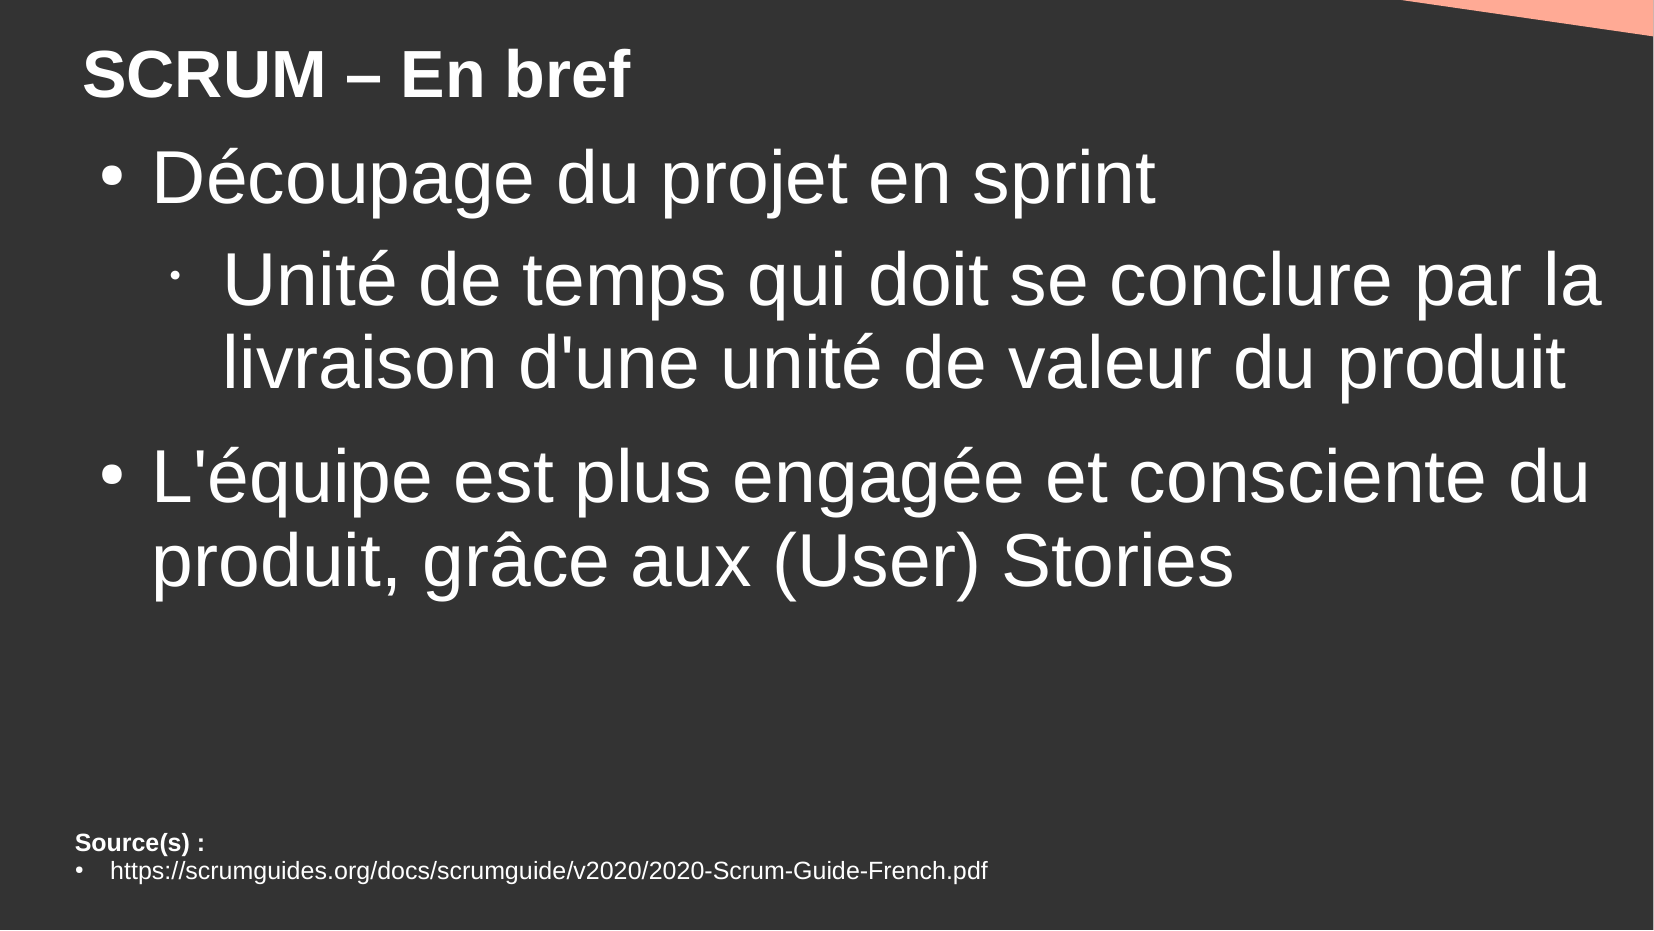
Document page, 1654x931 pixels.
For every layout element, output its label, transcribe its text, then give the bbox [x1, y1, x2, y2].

list Découpage du projet en sprint Unité de temps qui doit se conclure par la livraison d'une unité de valeur du produit L'équipe est plus engagée et consciente du produit, grâce aux (User) Stories [80, 135, 1620, 777]
text_box Source(s) : https://scrumguides.org/docs/scrumguide/v2020/2020-Scrum-Guide-French.pdf [60, 821, 1546, 921]
title SCRUM – En bref [82, 37, 1571, 122]
text_box [1401, 0, 1654, 37]
